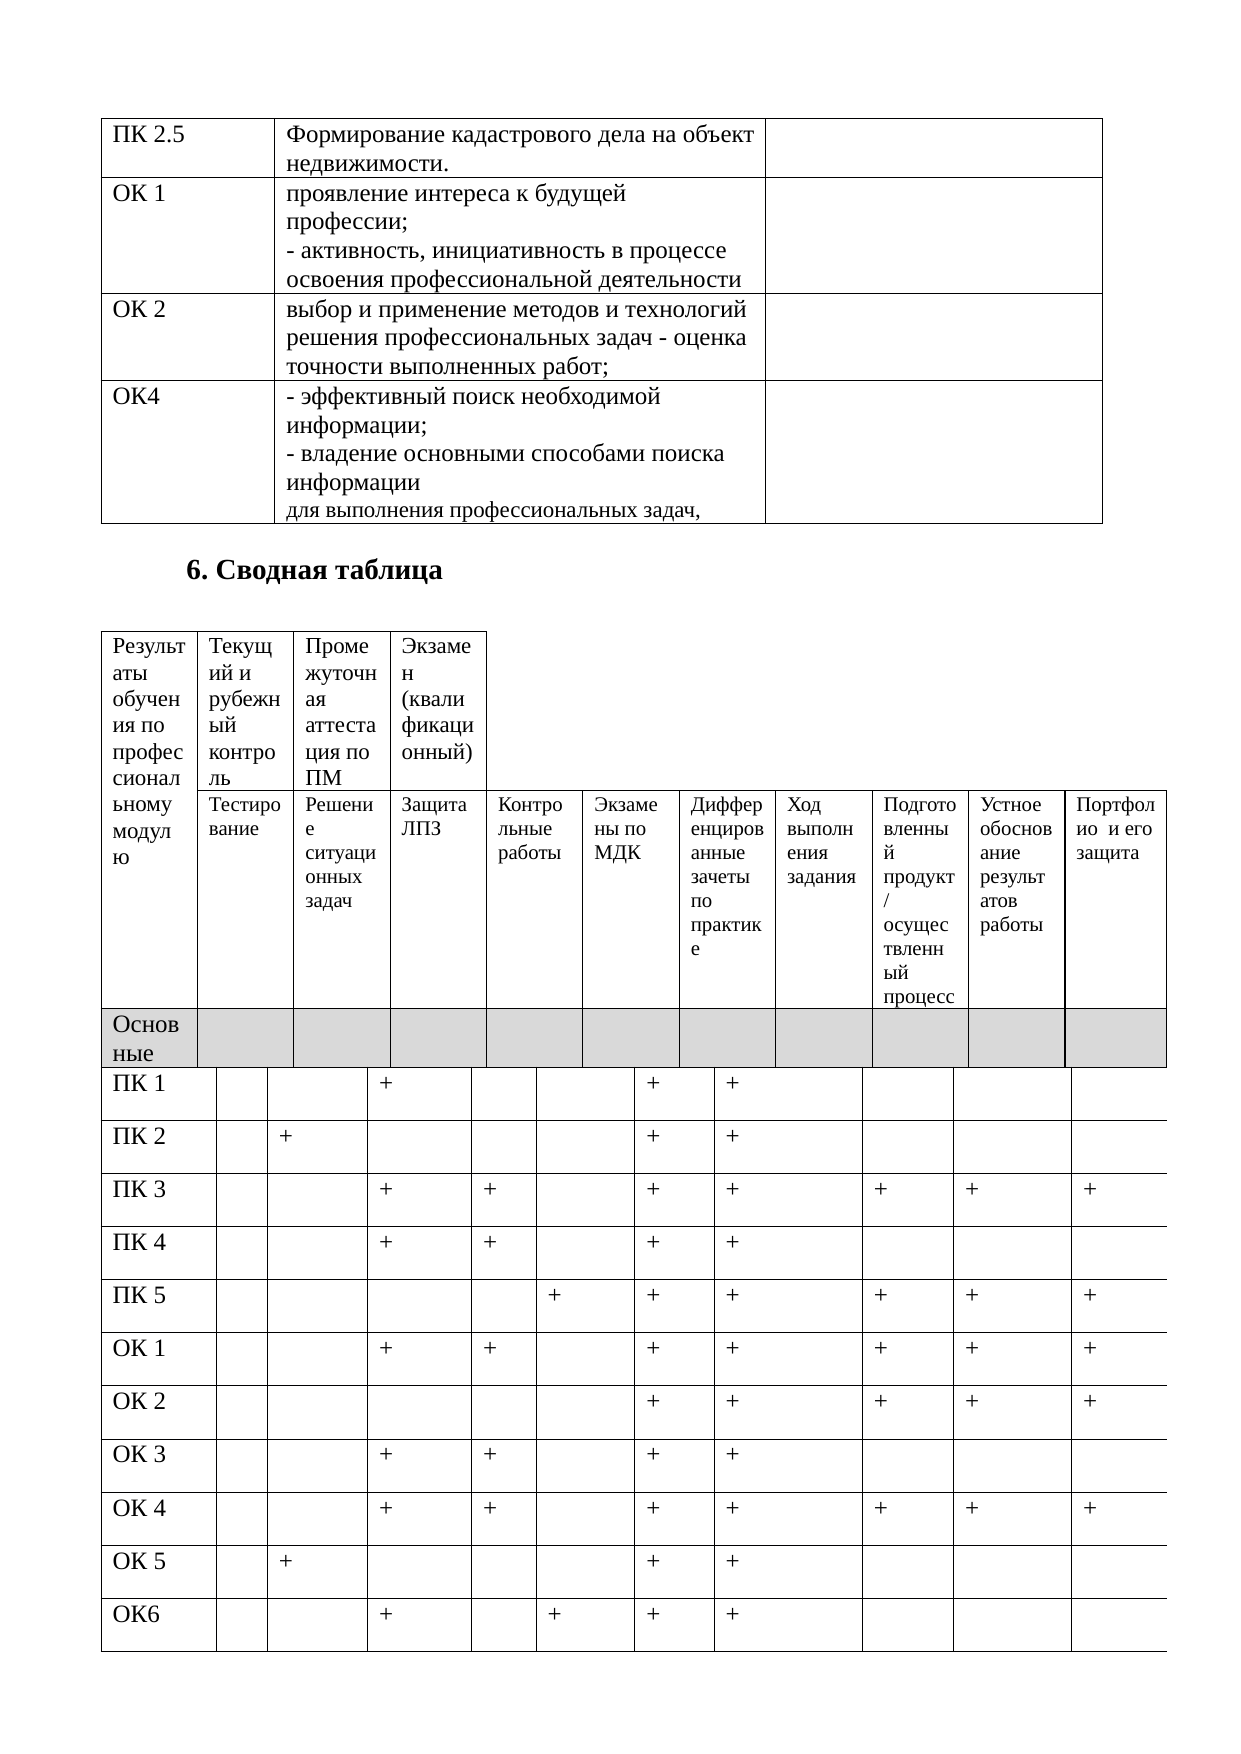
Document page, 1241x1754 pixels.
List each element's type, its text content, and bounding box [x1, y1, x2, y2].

table_cell [217, 1280, 267, 1332]
table_cell [863, 1546, 953, 1598]
table_cell + [954, 1386, 1071, 1438]
table_cell [368, 1121, 471, 1173]
table_cell + [368, 1174, 471, 1226]
table_cell + [863, 1174, 953, 1226]
table_cell + [715, 1546, 862, 1598]
table_cell [863, 1068, 953, 1120]
table_cell ОК 2 [102, 1386, 216, 1438]
table_cell + [863, 1280, 953, 1332]
table_cell [217, 1493, 267, 1545]
table_cell + [715, 1493, 862, 1545]
table_cell + [368, 1227, 471, 1279]
table_cell проявление интереса к будущей профессии; - активность, инициативность в процессе освоения профессиональной деятельности [275, 178, 765, 293]
table_cell Портфолио и его защита [1066, 791, 1166, 1008]
table_cell [766, 178, 1102, 293]
table_cell + [954, 1280, 1071, 1332]
table_cell [537, 1121, 634, 1173]
table_cell + [472, 1174, 536, 1226]
table_cell + [472, 1227, 536, 1279]
table_cell + [635, 1493, 714, 1545]
table_cell Дифференцированные зачеты по практике [680, 791, 775, 1008]
table_cell ПК 5 [102, 1280, 216, 1332]
table_cell [537, 1440, 634, 1492]
table_cell [268, 1440, 367, 1492]
table_cell + [1072, 1333, 1167, 1385]
table_cell + [954, 1333, 1071, 1385]
table_cell [537, 1546, 634, 1598]
table_cell [1066, 1009, 1166, 1067]
table_cell Экзамены по МДК [583, 791, 679, 1008]
table_cell Подготовленный продукт / осуществленный процесс [873, 791, 968, 1008]
table_cell [537, 1333, 634, 1385]
table_cell [537, 1227, 634, 1279]
table_cell [294, 1009, 390, 1067]
table_cell ПК 2 [102, 1121, 216, 1173]
table_cell [217, 1068, 267, 1120]
table_cell + [863, 1493, 953, 1545]
table_cell [766, 119, 1102, 177]
table_header [487, 631, 1167, 790]
table_cell + [635, 1068, 714, 1120]
table_cell [954, 1599, 1071, 1651]
table_cell ОК 3 [102, 1440, 216, 1492]
table_cell + [863, 1386, 953, 1438]
table_cell ОК 4 [102, 1493, 216, 1545]
table_cell [268, 1280, 367, 1332]
text 6. Сводная таблица [112, 552, 1152, 586]
table_cell + [1072, 1280, 1167, 1332]
table_cell + [715, 1599, 862, 1651]
table_cell [1072, 1440, 1167, 1492]
table_cell [537, 1174, 634, 1226]
table_cell ПК 4 [102, 1227, 216, 1279]
table_cell Ход выполнения задания [776, 791, 872, 1008]
table_cell ОК 1 [102, 178, 274, 293]
table_cell + [268, 1546, 367, 1598]
table_cell [537, 1386, 634, 1438]
table_cell Основные [102, 1009, 197, 1067]
table_cell [268, 1493, 367, 1545]
table_cell [472, 1386, 536, 1438]
table_cell + [537, 1280, 634, 1332]
table_cell [954, 1440, 1071, 1492]
table_cell + [1072, 1174, 1167, 1226]
table_cell + [537, 1599, 634, 1651]
table_cell + [863, 1333, 953, 1385]
table_cell Решение ситуационных задач [294, 791, 390, 1008]
table_cell [1072, 1121, 1167, 1173]
table_cell [217, 1546, 267, 1598]
table_cell [680, 1009, 775, 1067]
table_cell [268, 1599, 367, 1651]
table_cell + [368, 1599, 471, 1651]
table_cell [863, 1121, 953, 1173]
table_cell [954, 1546, 1071, 1598]
table_cell [1072, 1227, 1167, 1279]
table_cell [217, 1227, 267, 1279]
table_cell ОК6 [102, 1599, 216, 1651]
table_cell [1072, 1599, 1167, 1651]
table_cell + [954, 1174, 1071, 1226]
table_cell + [635, 1280, 714, 1332]
table_cell + [635, 1121, 714, 1173]
table_cell [217, 1599, 267, 1651]
table_cell [954, 1068, 1071, 1120]
table_cell [776, 1009, 872, 1067]
table_cell [1072, 1546, 1167, 1598]
table_cell ПК 3 [102, 1174, 216, 1226]
table_cell + [472, 1333, 536, 1385]
table_cell + [635, 1440, 714, 1492]
table_cell Тестирование [198, 791, 293, 1008]
table_cell + [715, 1440, 862, 1492]
table_cell [583, 1009, 679, 1067]
table_cell + [1072, 1493, 1167, 1545]
table_cell [863, 1227, 953, 1279]
table_cell [472, 1546, 536, 1598]
table_cell [863, 1599, 953, 1651]
table_cell [472, 1599, 536, 1651]
table_cell [217, 1386, 267, 1438]
table_cell + [368, 1333, 471, 1385]
table_cell [537, 1068, 634, 1120]
table_cell - эффективный поиск необходимой информации; - владение основными способами поиска информации для выполнения профессиональных задач, [275, 381, 765, 522]
table_cell + [715, 1333, 862, 1385]
table_cell ОК 2 [102, 294, 274, 380]
table_cell [268, 1174, 367, 1226]
table_cell Защита ЛПЗ [391, 791, 486, 1008]
table_cell [217, 1333, 267, 1385]
table_cell [198, 1009, 293, 1067]
table_cell ОК 1 [102, 1333, 216, 1385]
table_cell [1072, 1068, 1167, 1120]
table_cell [537, 1493, 634, 1545]
table_cell [368, 1280, 471, 1332]
table_cell ОК 5 [102, 1546, 216, 1598]
table_cell Формирование кадастрового дела на объект недвижимости. [275, 119, 765, 177]
table_cell + [368, 1493, 471, 1545]
table_header Текущий и рубежный контроль [198, 632, 293, 790]
table_cell [969, 1009, 1064, 1067]
table_header Результаты обучения по профессиональному модулю [102, 632, 197, 1008]
table_cell [472, 1068, 536, 1120]
table_cell ОК4 [102, 381, 274, 522]
table_cell + [472, 1440, 536, 1492]
table_cell + [635, 1546, 714, 1598]
table_cell + [715, 1068, 862, 1120]
table_cell + [635, 1174, 714, 1226]
table_cell [863, 1440, 953, 1492]
table_cell + [635, 1599, 714, 1651]
table_cell ПК 1 [102, 1068, 216, 1120]
table_cell [472, 1121, 536, 1173]
table_cell + [715, 1386, 862, 1438]
table_cell [487, 1009, 582, 1067]
table_cell + [635, 1227, 714, 1279]
table_cell выбор и применение методов и технологий решения профессиональных задач - оценка точности выполненных работ; [275, 294, 765, 380]
table_cell [391, 1009, 486, 1067]
table_cell + [954, 1493, 1071, 1545]
table_cell [954, 1227, 1071, 1279]
table_cell [268, 1227, 367, 1279]
table_cell [368, 1546, 471, 1598]
table_cell + [715, 1280, 862, 1332]
table_cell [217, 1174, 267, 1226]
table_cell [217, 1121, 267, 1173]
table_cell + [715, 1227, 862, 1279]
table_cell [766, 381, 1102, 522]
table_cell [766, 294, 1102, 380]
table_cell [368, 1386, 471, 1438]
table_cell + [1072, 1386, 1167, 1438]
table_cell Контрольные работы [487, 791, 582, 1008]
table_cell [954, 1121, 1071, 1173]
table_cell [268, 1333, 367, 1385]
table_cell + [635, 1386, 714, 1438]
table_cell + [368, 1068, 471, 1120]
table_cell Устное обоснование результатов работы [969, 791, 1064, 1008]
table_cell [873, 1009, 968, 1067]
table_cell + [635, 1333, 714, 1385]
table_cell + [268, 1121, 367, 1173]
table_cell [268, 1068, 367, 1120]
table_cell + [715, 1121, 862, 1173]
table_cell + [472, 1493, 536, 1545]
table_cell + [715, 1174, 862, 1226]
table_header Экзамен (квалификационный) [391, 632, 486, 790]
table_cell [472, 1280, 536, 1332]
table_cell ПК 2.5 [102, 119, 274, 177]
table_cell [268, 1386, 367, 1438]
table_header Промежуточная аттестация по ПМ [294, 632, 390, 790]
table_cell [217, 1440, 267, 1492]
table_cell + [368, 1440, 471, 1492]
